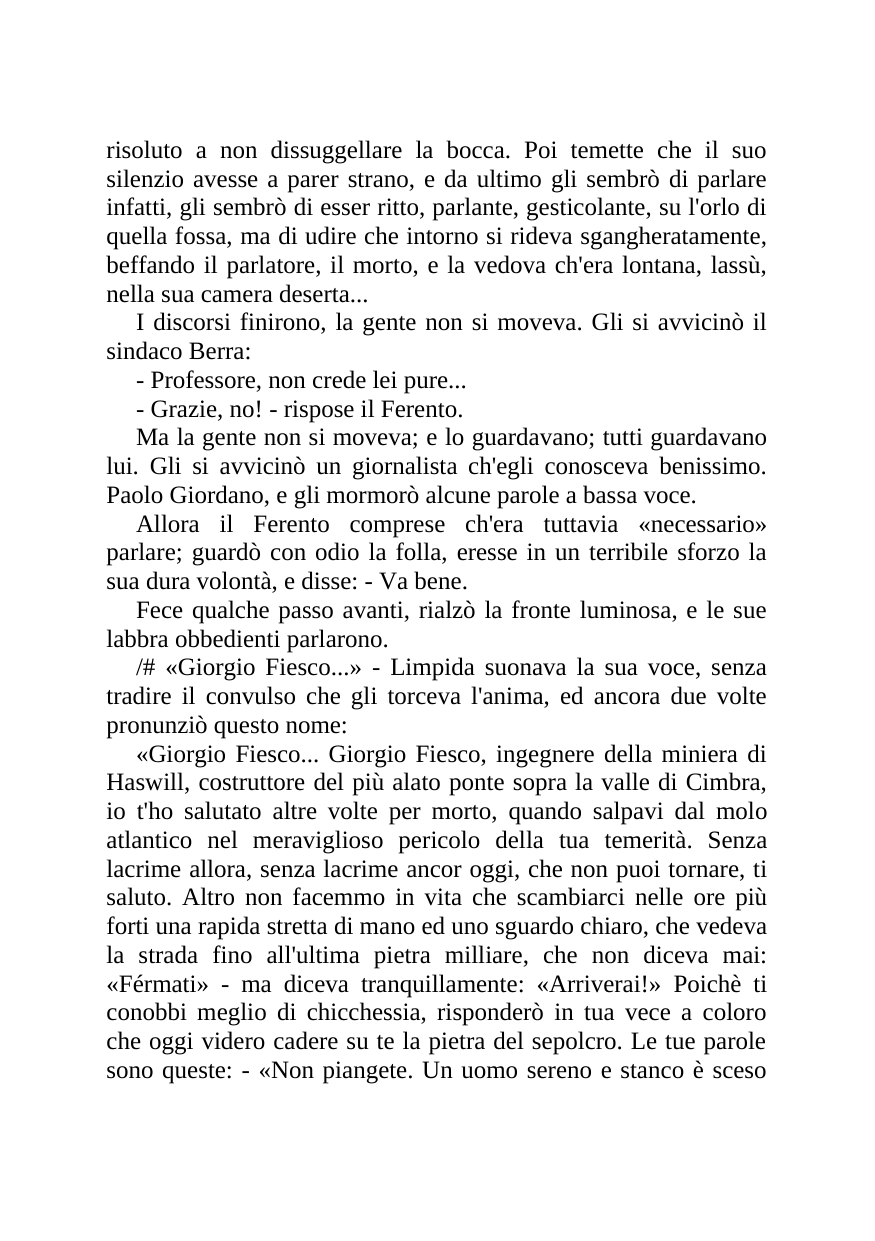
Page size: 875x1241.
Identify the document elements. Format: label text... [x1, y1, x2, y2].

text Ma la gente non si moveva; e lo guardavano; tutti guardavano lui. Gli si avvicinò un giornalista ch'egli conosceva benissimo. Paolo Giordano, e gli mormorò alcune parole a bassa voce. [106, 422, 768, 509]
text /# «Giorgio Fiesco...» - Limpida suonava la sua voce, senza tradire il convulso che gli torceva l'anima, ed ancora due volte pronunziò questo nome: [106, 652, 768, 739]
text - Professore, non crede lei pure... [106, 365, 768, 394]
text risoluto a non dissuggellare la bocca. Poi temette che il suo silenzio avesse a parer strano, e da ultimo gli sembrò di parlare infatti, gli sembrò di esser ritto, parlante, gesticolante, su l'orlo di quella fossa, ma di udire che intorno si rideva sgangheratamente, beffando il parlatore, il morto, e la vedova ch'era lontana, lassù, nella sua camera deserta... [106, 135, 768, 307]
text I discorsi finirono, la gente non si moveva. Gli si avvicinò il sindaco Berra: [106, 307, 768, 365]
text Fece qualche passo avanti, rialzò la fronte luminosa, e le sue labbra obbedienti parlarono. [106, 595, 768, 652]
text - Grazie, no! - rispose il Ferento. [106, 394, 768, 422]
text Allora il Ferento comprese ch'era tuttavia «necessario» parlare; guardò con odio la folla, eresse in un terribile sforzo la sua dura volontà, e disse: - Va bene. [106, 509, 768, 595]
text «Giorgio Fiesco... Giorgio Fiesco, ingegnere della miniera di Haswill, costruttore del più alato ponte sopra la valle di Cimbra, io t'ho salutato altre volte per morto, quando salpavi dal molo atlantico nel meraviglioso pericolo della tua temerità. Senza lacrime allora, senza lacrime ancor oggi, che non puoi tornare, ti saluto. Altro non facemmo in vita che scambiarci nelle ore più forti una rapida stretta di mano ed uno sguardo chiaro, che vedeva la strada fino all'ultima pietra milliare, che non diceva mai: «Férmati» - ma diceva tranquillamente: «Arriverai!» Poichè ti conobbi meglio di chicchessia, risponderò in tua vece a coloro che oggi videro cadere su te la pietra del sepolcro. Le tue parole sono queste: - «Non piangete. Un uomo sereno e stanco è sceso [106, 739, 768, 1084]
